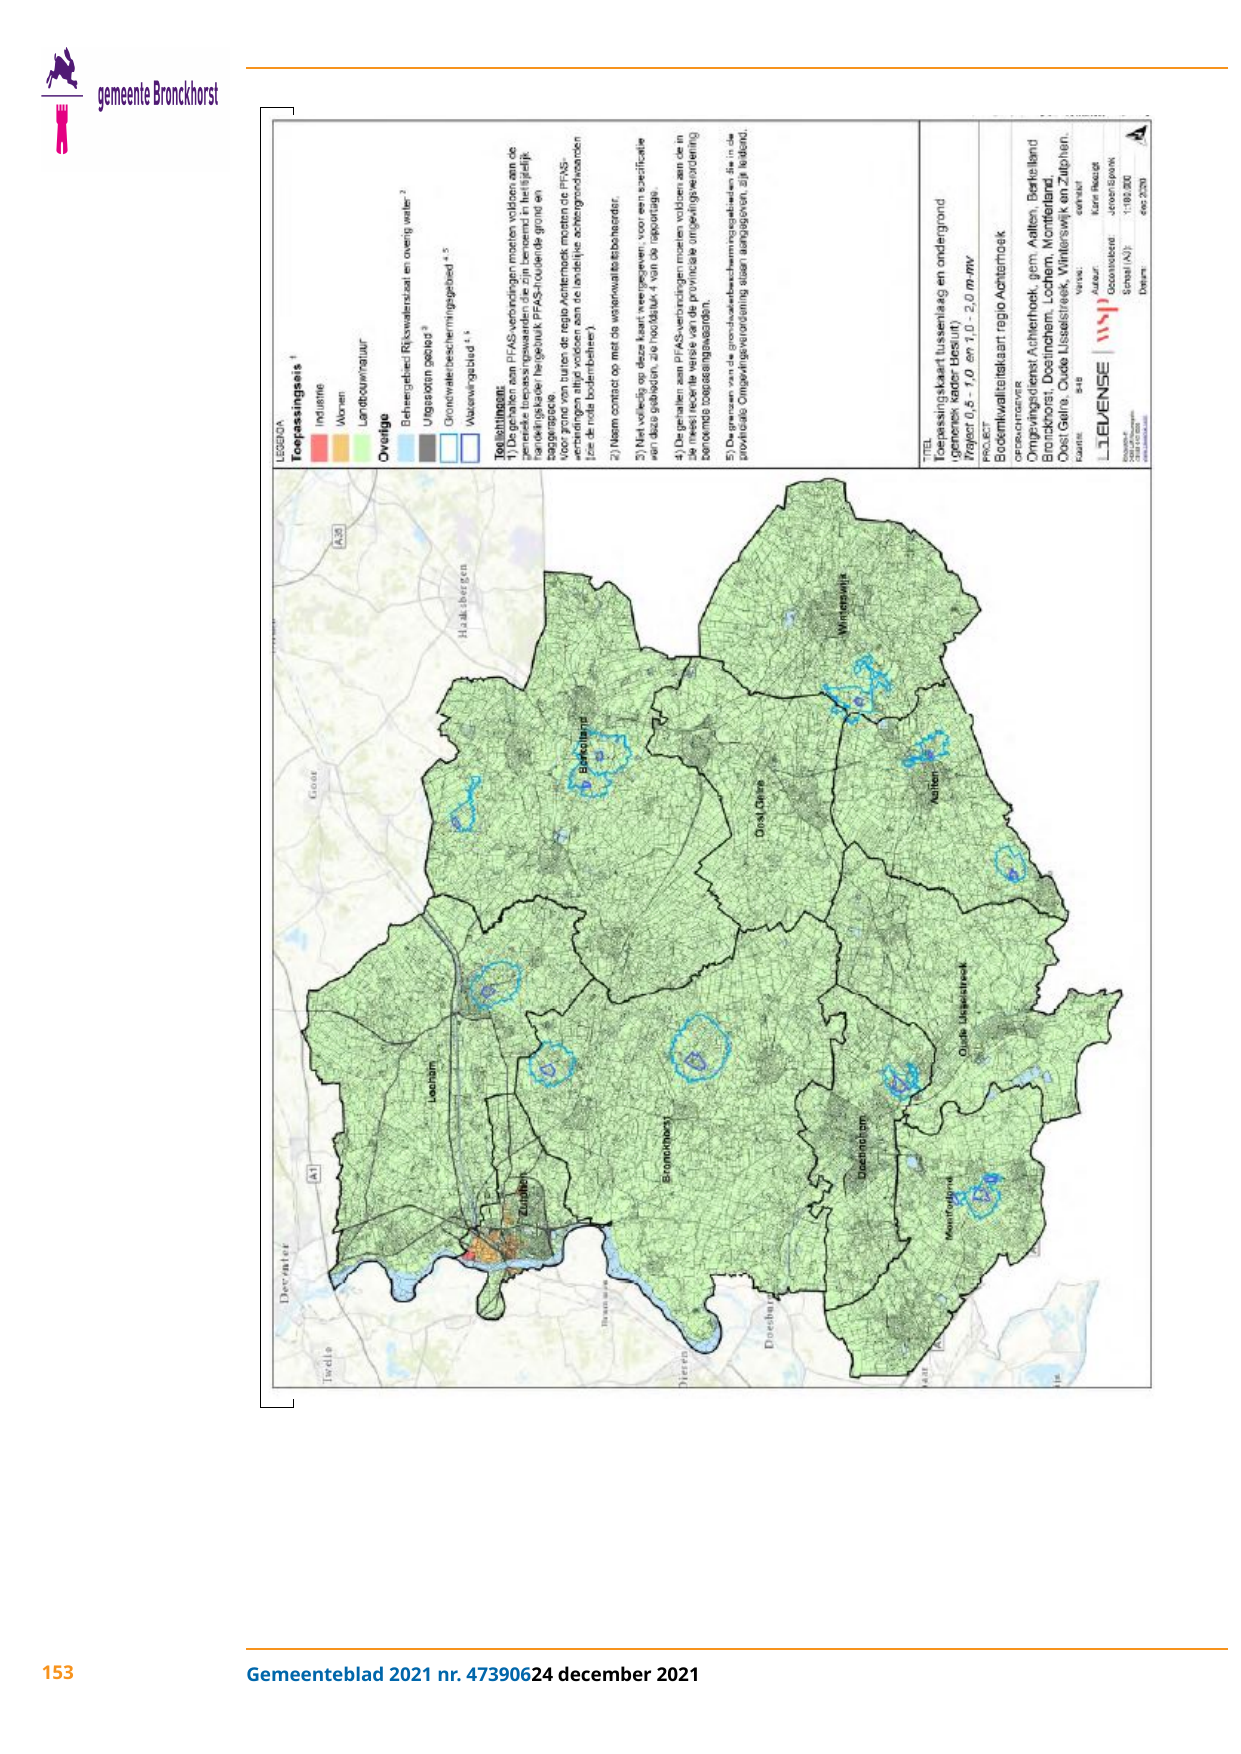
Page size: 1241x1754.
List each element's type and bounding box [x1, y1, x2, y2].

picture [268, 115, 1155, 1399]
picture [41, 47, 231, 172]
